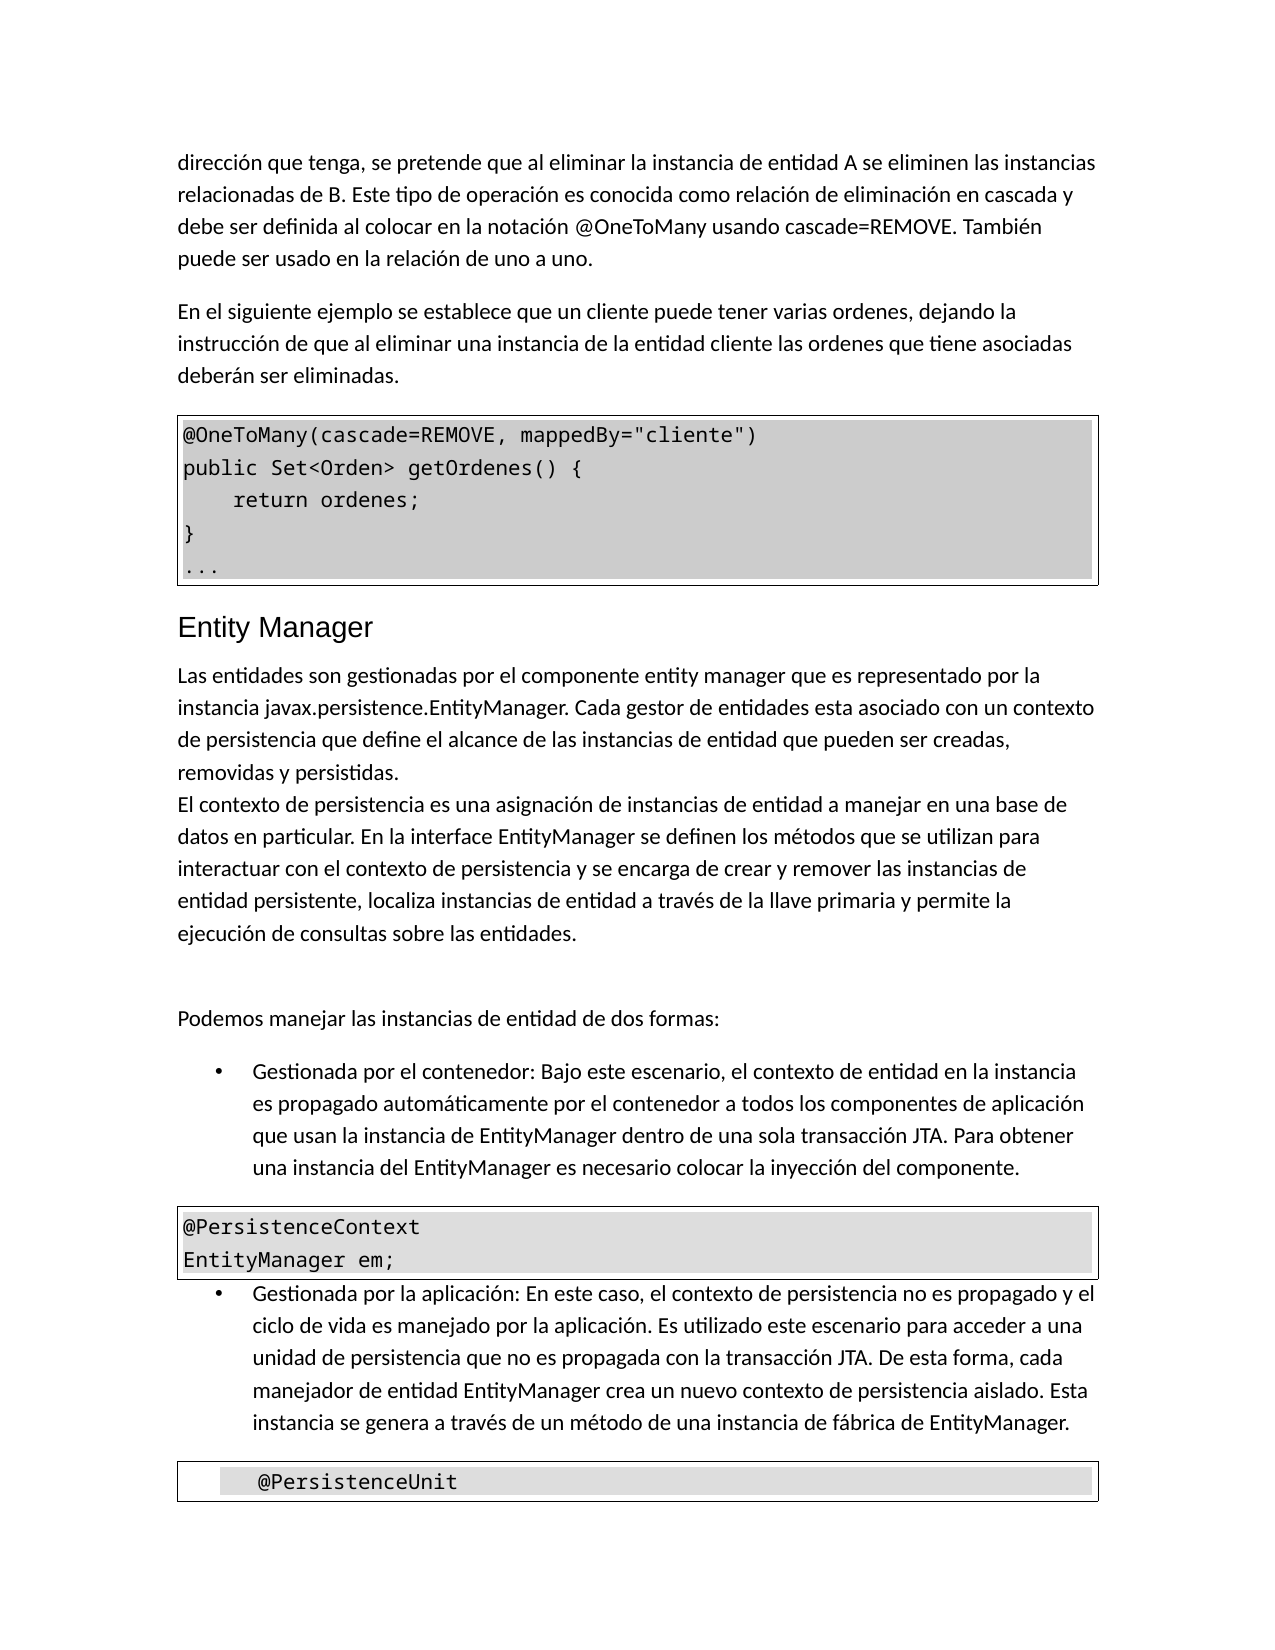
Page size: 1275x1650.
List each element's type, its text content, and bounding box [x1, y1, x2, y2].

text dirección que tenga, se pretende que al eliminar la instancia de entidad A se eliminen las instancias relacionadas de B. Este tipo de operación es conocida como relación de eliminación en cascada y debe ser definida al colocar en la notación @OneToMany usando cascade=REMOVE. También puede ser usado en la relación de uno a uno. [177, 148, 1098, 272]
list Gestionada por el contenedor: Bajo este escenario, el contexto de entidad en la instancia es propagado automáticamente por el contenedor a todos los componentes de aplicación que usan la instancia de EntityManager dentro de una sola transacción JTA. Para obtener una instancia del EntityManager es necesario colocar la inyección del componente. [215, 1057, 1098, 1181]
subtitle Entity Manager [177, 610, 1098, 644]
text Podemos manejar las instancias de entidad de dos formas: [177, 1004, 1098, 1032]
table_header @PersistenceContext EntityManager em; [178, 1207, 1098, 1279]
list Gestionada por la aplicación: En este caso, el contexto de persistencia no es propagado y el ciclo de vida es manejado por la aplicación. Es utilizado este escenario para acceder a una unidad de persistencia que no es propagada con la transacción JTA. De esta forma, cada manejador de entidad EntityManager crea un nuevo contexto de persistencia aislado. Esta instancia se genera a través de un método de una instancia de fábrica de EntityManager. [215, 1280, 1098, 1436]
text Las entidades son gestionadas por el componente entity manager que es representado por la instancia javax.persistence.EntityManager. Cada gestor de entidades esta asociado con un contexto de persistencia que define el alcance de las instancias de entidad que pueden ser creadas, removidas y persistidas. [177, 661, 1098, 786]
text En el siguiente ejemplo se establece que un cliente puede tener varias ordenes, dejando la instrucción de que al eliminar una instancia de la entidad cliente las ordenes que tiene asociadas deberán ser eliminadas. [177, 297, 1098, 389]
table_header @PersistenceUnit [178, 1462, 1098, 1501]
table_header @OneToMany(cascade=REMOVE, mappedBy="cliente") public Set<Orden> getOrdenes() { return ordenes; } ... [178, 416, 1098, 585]
text El contexto de persistencia es una asignación de instancias de entidad a manejar en una base de datos en particular. En la interface EntityManager se definen los métodos que se utilizan para interactuar con el contexto de persistencia y se encarga de crear y remover las instancias de entidad persistente, localiza instancias de entidad a través de la llave primaria y permite la ejecución de consultas sobre las entidades. [177, 790, 1098, 947]
